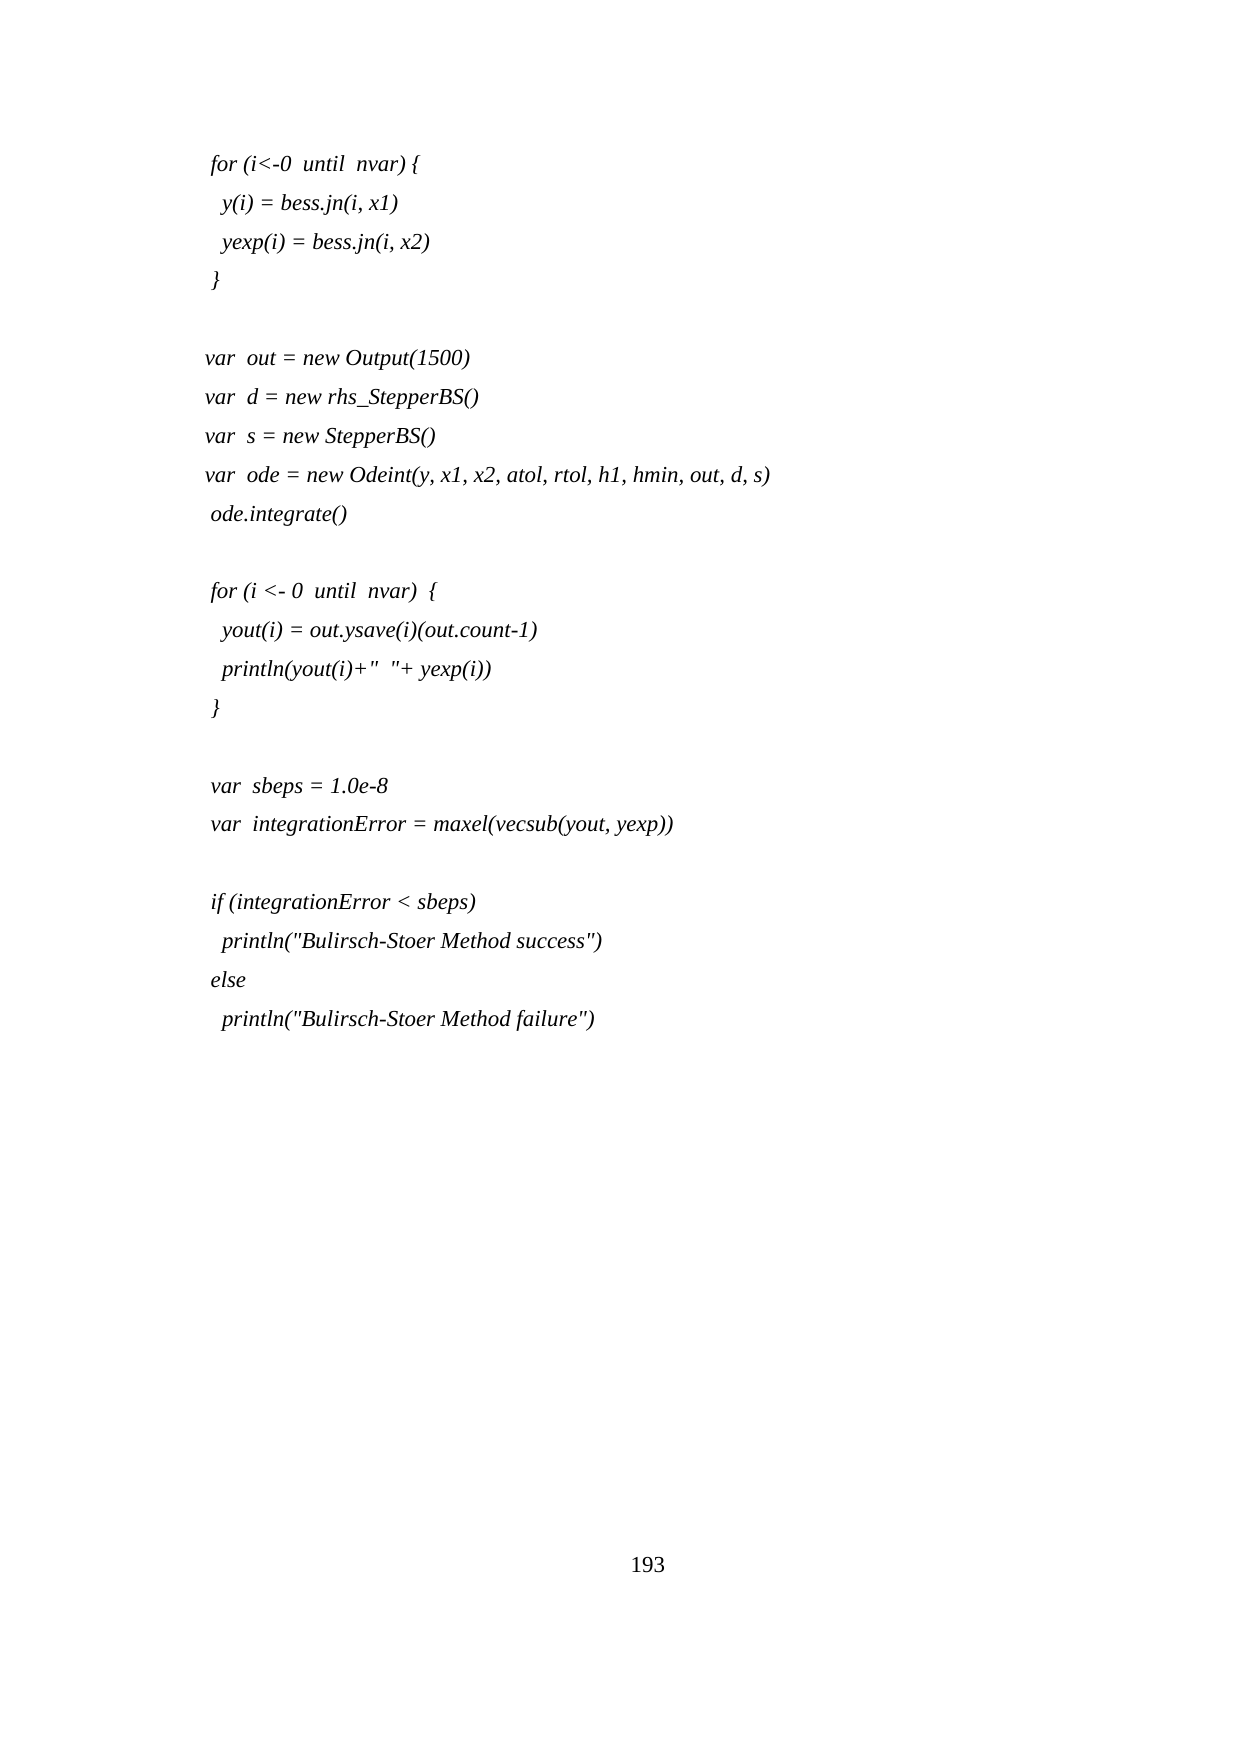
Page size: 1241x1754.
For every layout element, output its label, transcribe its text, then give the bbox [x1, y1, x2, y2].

text for (i<-0 until nvar) { [187, 150, 1108, 176]
text yout(i) = out.ysave(i)(out.count-1) [187, 616, 1108, 643]
text yexp(i) = bess.jn(i, x2) [187, 228, 1108, 254]
text else [187, 966, 1108, 992]
text var out = new Output(1500) [187, 344, 1108, 371]
text } [187, 267, 1108, 293]
text var d = new rhs_StepperBS() [187, 383, 1108, 409]
text println(yout(i)+" "+ yexp(i)) [187, 655, 1108, 681]
text var integrationError = maxel(vecsub(yout, yexp)) [187, 811, 1108, 837]
text ode.integrate() [187, 500, 1108, 526]
text println("Bulirsch-Stoer Method failure") [187, 1005, 1108, 1031]
text } [187, 694, 1108, 720]
text for (i <- 0 until nvar) { [187, 577, 1108, 604]
text var s = new StepperBS() [187, 422, 1108, 448]
text var ode = new Odeint(y, x1, x2, atol, rtol, h1, hmin, out, d, s) [187, 461, 1108, 487]
text if (integrationError < sbeps) [187, 888, 1108, 914]
text var sbeps = 1.0e-8 [187, 772, 1108, 798]
text println("Bulirsch-Stoer Method success") [187, 927, 1108, 953]
text y(i) = bess.jn(i, x1) [187, 189, 1108, 215]
